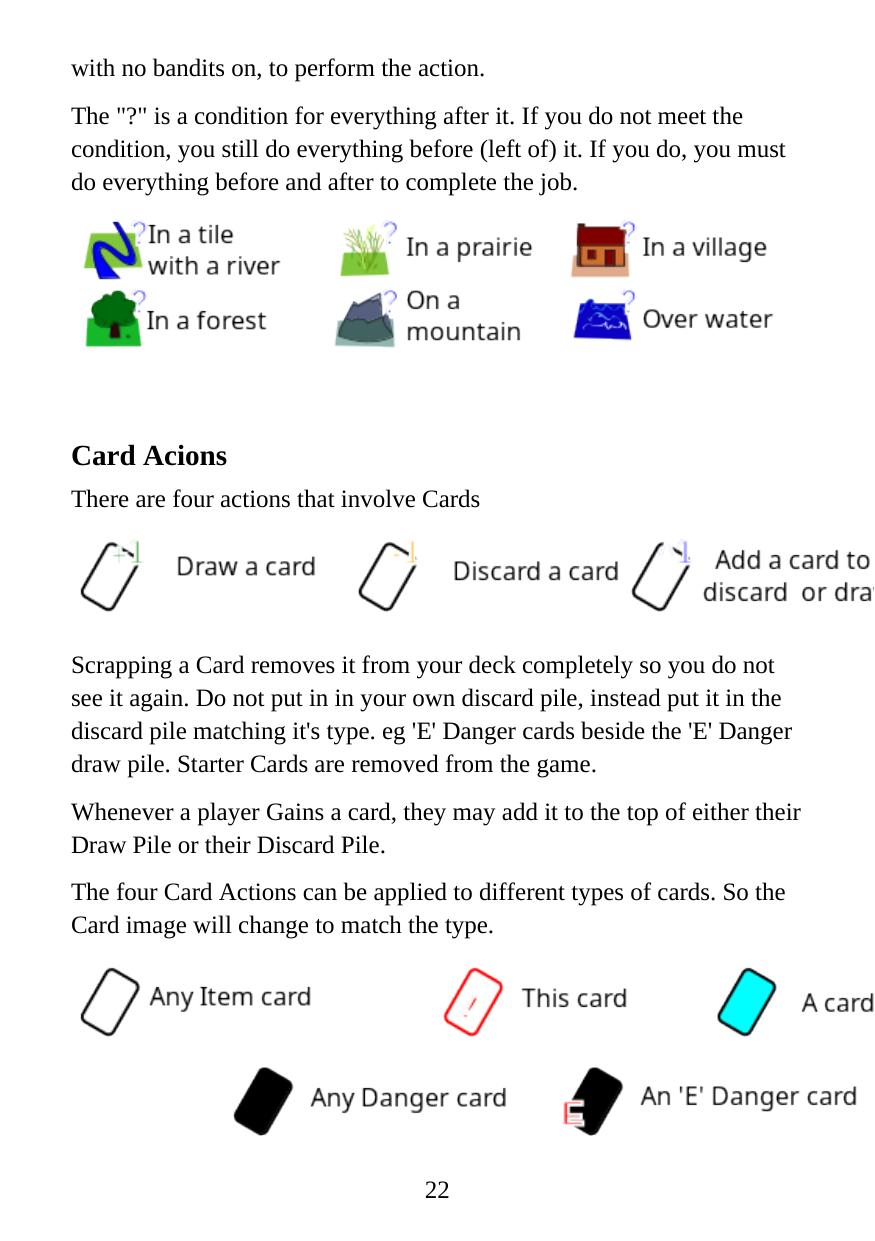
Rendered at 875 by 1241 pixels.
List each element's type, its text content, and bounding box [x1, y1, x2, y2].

picture [70, 532, 874, 632]
subtitle Card Acions [71, 438, 803, 472]
text The "?" is a condition for everything after it. If you do not meet the condition, you still do everything before (left of) it. If you do, you must do everything before and after to complete the job. [71, 101, 803, 196]
picture [70, 214, 788, 358]
text Scrapping a Card removes it from your deck completely so you do not see it again. Do not put in in your own discard pile, instead put it in the discard pile matching it's type. eg 'E' Danger cards beside the 'E' Danger draw pile. Starter Cards are removed from the game. [71, 650, 803, 778]
text The four Card Actions can be applied to different types of cards. So the Card image will change to match the type. [71, 877, 803, 939]
text There are four actions that involve Cards [71, 484, 803, 513]
picture [70, 957, 874, 1156]
text with no bandits on, to perform the action. [71, 53, 803, 82]
text Whenever a player Gains a card, they may add it to the top of either their Draw Pile or their Discard Pile. [71, 797, 803, 858]
